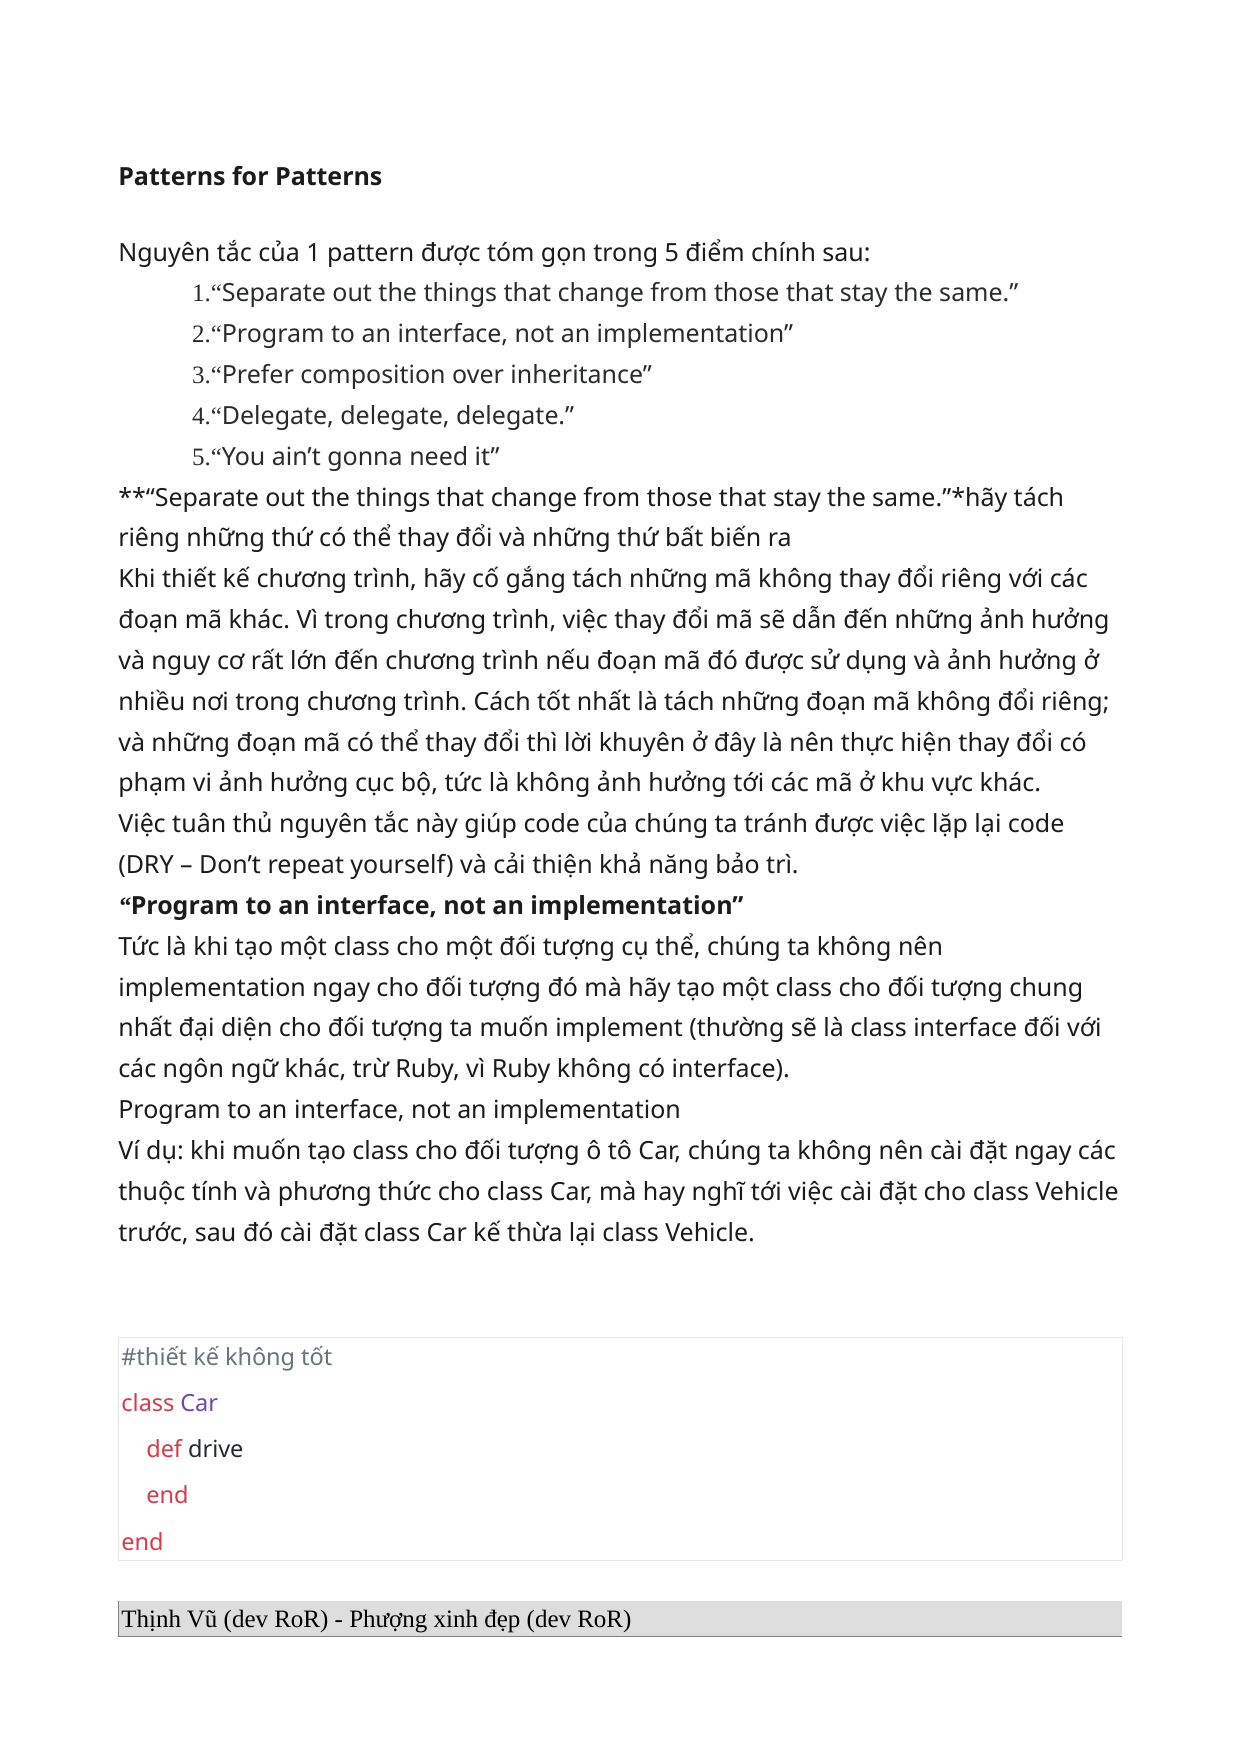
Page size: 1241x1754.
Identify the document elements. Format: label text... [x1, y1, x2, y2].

text Ví dụ: khi muốn tạo class cho đối tượng ô tô Car, chúng ta không nên cài đặt ngay các thuộc tính và phương thức cho class Car, mà hay nghĩ tới việc cài đặt cho class Vehicle trước, sau đó cài đặt class Car kế thừa lại class Vehicle. [118, 1133, 1122, 1248]
list “Separate out the things that change from those that stay the same.” [118, 275, 1122, 309]
text Nguyên tắc của 1 pattern được tóm gọn trong 5 điểm chính sau: [118, 234, 1122, 268]
text end [119, 1476, 1122, 1511]
list “Delegate, delegate, delegate.” [118, 398, 1122, 432]
text Patterns for Patterns [118, 159, 1122, 193]
text Việc tuân thủ nguyên tắc này giúp code của chúng ta tránh được việc lặp lại code (DRY – Don’t repeat yourself) và cải thiện khả năng bảo trì. [118, 806, 1122, 881]
text end [119, 1522, 1122, 1560]
text Program to an interface, not an implementation [118, 1092, 1122, 1126]
list “Prefer composition over inheritance” [118, 357, 1122, 391]
text **“Separate out the things that change from those that stay the same.”*hãy tách riêng những thứ có thể thay đổi và những thứ bất biến ra [118, 479, 1122, 554]
text Tức là khi tạo một class cho một đối tượng cụ thể, chúng ta không nên implementation ngay cho đối tượng đó mà hãy tạo một class cho đối tượng chung nhất đại diện cho đối tượng ta muốn implement (thường sẽ là class interface đối với các ngôn ngữ khác, trừ Ruby, vì Ruby không có interface). [118, 928, 1122, 1085]
text Khi thiết kế chương trình, hãy cố gắng tách những mã không thay đổi riêng với các đoạn mã khác. Vì trong chương trình, việc thay đổi mã sẽ dẫn đến những ảnh hưởng và nguy cơ rất lớn đến chương trình nếu đoạn mã đó được sử dụng và ảnh hưởng ở nhiều nơi trong chương trình. Cách tốt nhất là tách những đoạn mã không đổi riêng; và những đoạn mã có thể thay đổi thì lời khuyên ở đây là nên thực hiện thay đổi có phạm vi ảnh hưởng cục bộ, tức là không ảnh hưởng tới các mã ở khu vực khác. [118, 561, 1122, 799]
text #thiết kế không tốt [119, 1338, 1122, 1372]
text “Program to an interface, not an implementation” [118, 888, 1122, 922]
text class Car [119, 1383, 1122, 1418]
text def drive [119, 1429, 1122, 1464]
list “You ain’t gonna need it” [118, 438, 1122, 472]
list “Program to an interface, not an implementation” [118, 316, 1122, 350]
